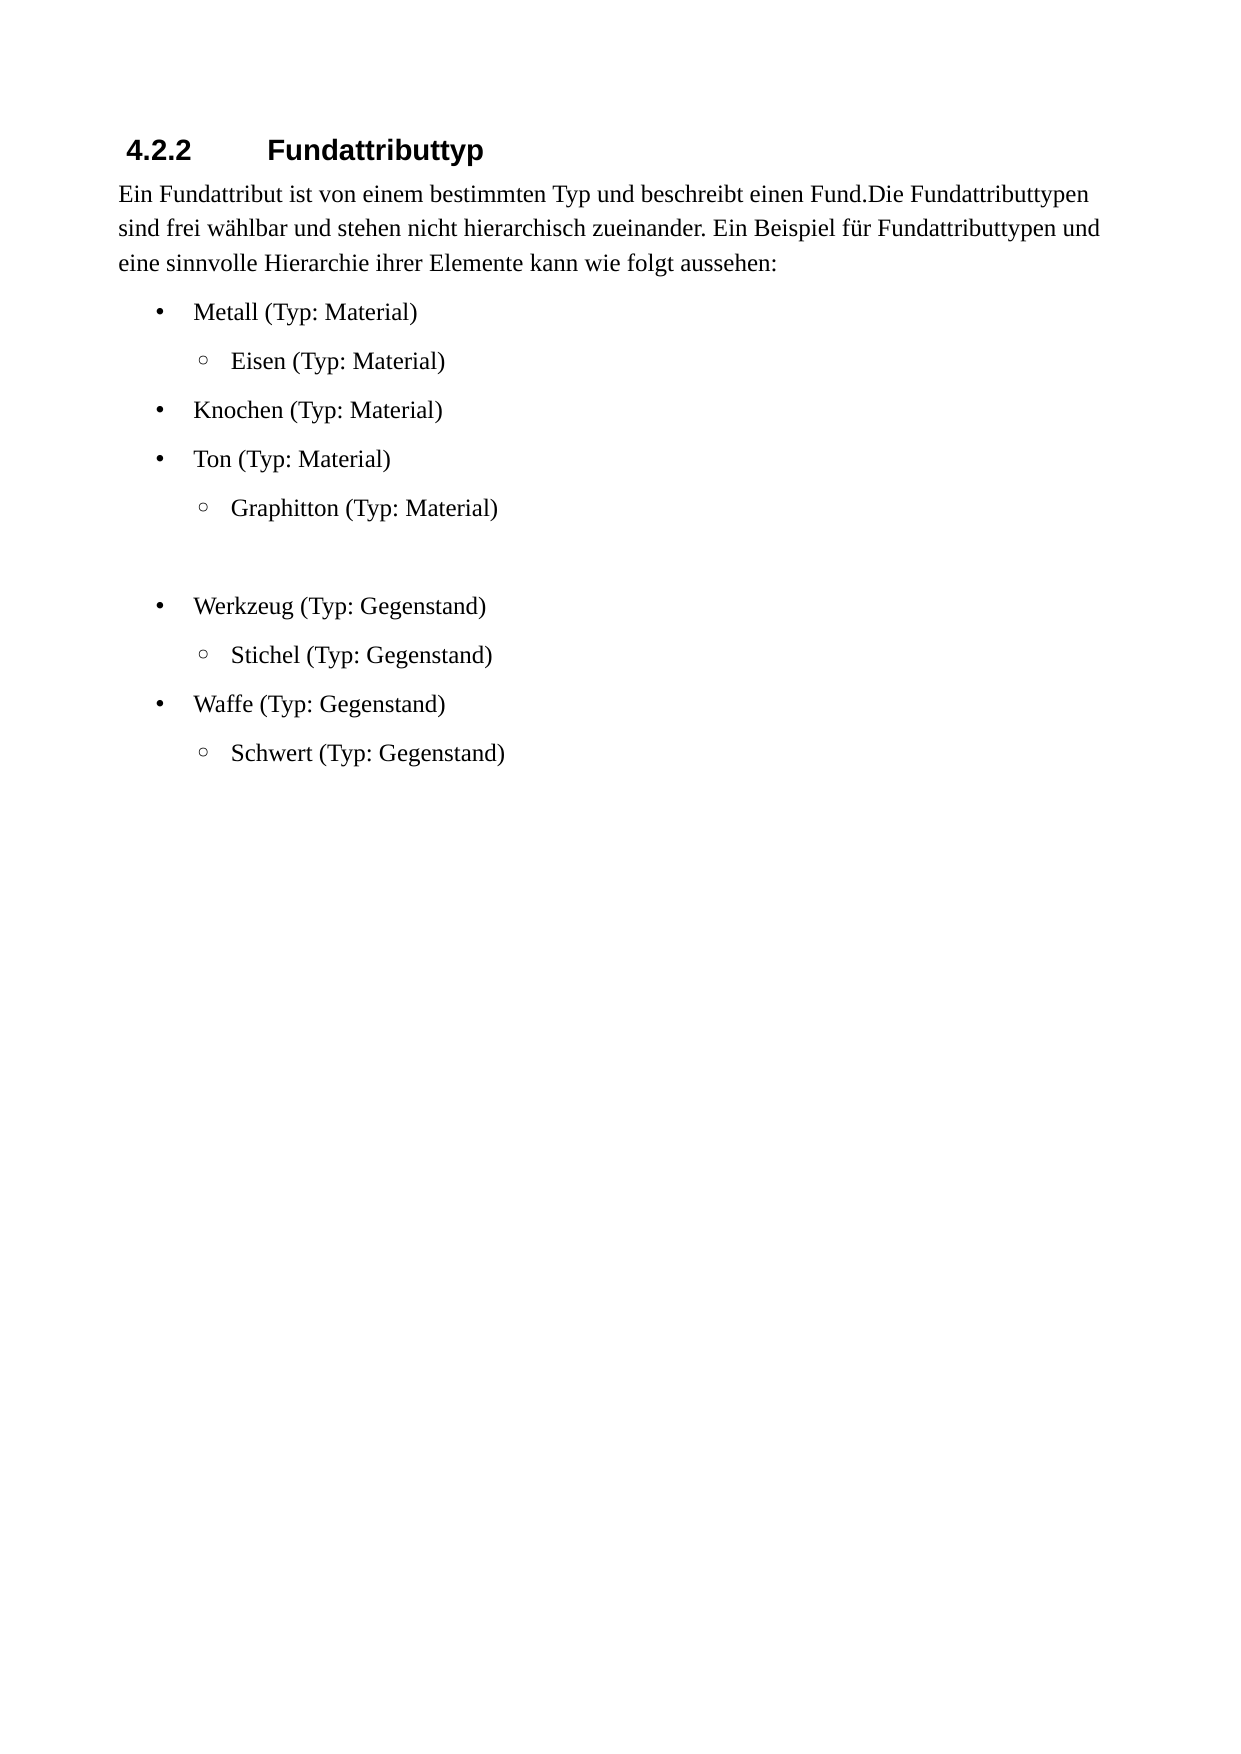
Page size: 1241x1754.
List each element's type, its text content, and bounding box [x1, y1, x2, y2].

list Waffe (Typ: Gegenstand) [156, 689, 1122, 718]
text Ein Fundattribut ist von einem bestimmten Typ und beschreibt einen Fund.Die Fundattributtypen sind frei wählbar und stehen nicht hierarchisch zueinander. Ein Beispiel für Fundattributtypen und eine sinnvolle Hierarchie ihrer Elemente kann wie folgt aussehen: [118, 179, 1122, 277]
list Eisen (Typ: Material) [193, 346, 1122, 375]
list Stichel (Typ: Gegenstand) [193, 640, 1122, 669]
list Knochen (Typ: Material) [156, 395, 1122, 424]
list Metall (Typ: Material) [156, 297, 1122, 326]
list Ton (Typ: Material) [156, 444, 1122, 473]
list Werkzeug (Typ: Gegenstand) [156, 591, 1122, 620]
list Schwert (Typ: Gegenstand) [193, 738, 1122, 767]
list Graphitton (Typ: Material) [193, 493, 1122, 522]
subtitle Fundattributtyp [118, 133, 1122, 166]
